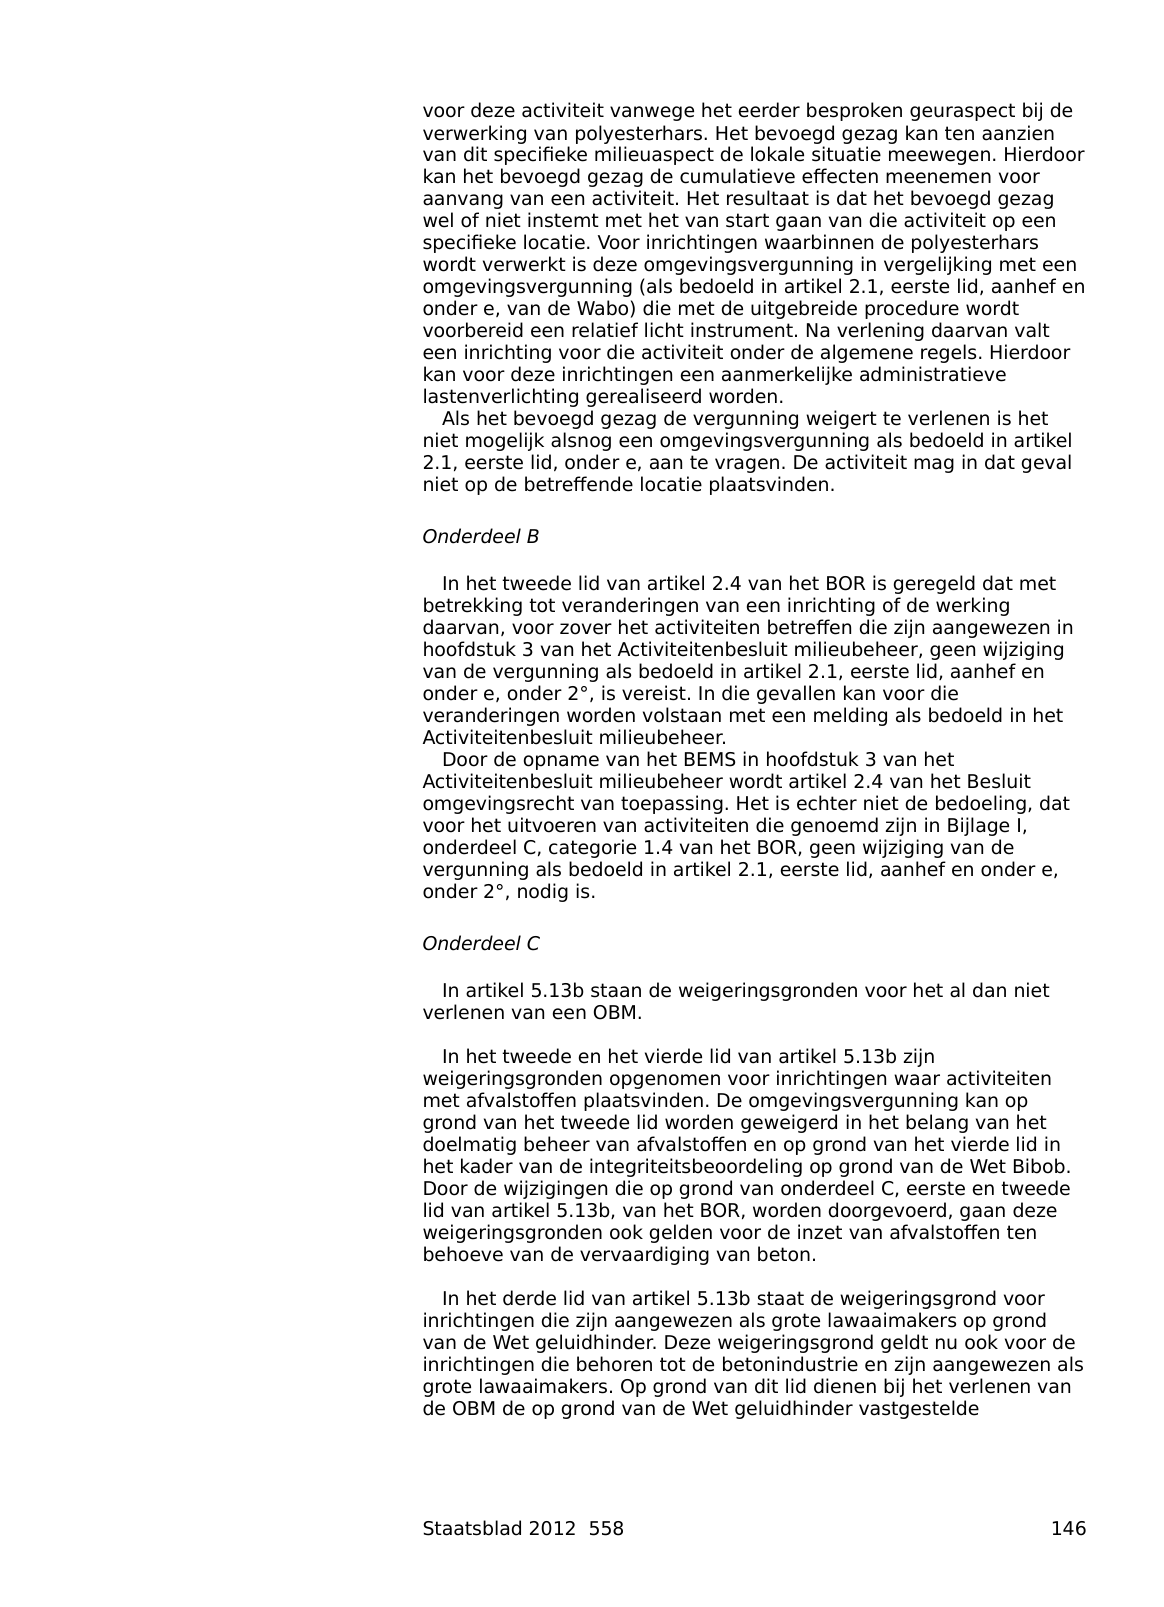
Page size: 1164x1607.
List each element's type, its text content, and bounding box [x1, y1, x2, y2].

text In het tweede lid van artikel 2.4 van het BOR is geregeld dat met betrekking tot veranderingen van een inrichting of de werking daarvan, voor zover het activiteiten betreffen die zijn aangewezen in hoofdstuk 3 van het Activiteitenbesluit milieubeheer, geen wijziging van de vergunning als bedoeld in artikel 2.1, eerste lid, aanhef en onder e, onder 2°, is vereist. In die gevallen kan voor die veranderingen worden volstaan met een melding als bedoeld in het Activiteitenbesluit milieubeheer. [422, 573, 1087, 749]
subtitle Onderdeel B [422, 526, 1087, 548]
text Als het bevoegd gezag de vergunning weigert te verlenen is het niet mogelijk alsnog een omgevingsvergunning als bedoeld in artikel 2.1, eerste lid, onder e, aan te vragen. De activiteit mag in dat geval niet op de betreffende locatie plaatsvinden. [422, 408, 1087, 496]
text Door de opname van het BEMS in hoofdstuk 3 van het Activiteitenbesluit milieubeheer wordt artikel 2.4 van het Besluit omgevingsrecht van toepassing. Het is echter niet de bedoeling, dat voor het uitvoeren van activiteiten die genoemd zijn in Bijlage I, onderdeel C, categorie 1.4 van het BOR, geen wijziging van de vergunning als bedoeld in artikel 2.1, eerste lid, aanhef en onder e, onder 2°, nodig is. [422, 749, 1087, 903]
text voor deze activiteit vanwege het eerder besproken geuraspect bij de verwerking van polyesterhars. Het bevoegd gezag kan ten aanzien van dit specifieke milieuaspect de lokale situatie meewegen. Hierdoor kan het bevoegd gezag de cumulatieve effecten meenemen voor aanvang van een activiteit. Het resultaat is dat het bevoegd gezag wel of niet instemt met het van start gaan van die activiteit op een specifieke locatie. Voor inrichtingen waarbinnen de polyesterhars wordt verwerkt is deze omgevingsvergunning in vergelijking met een omgevingsvergunning (als bedoeld in artikel 2.1, eerste lid, aanhef en onder e, van de Wabo) die met de uitgebreide procedure wordt voorbereid een relatief licht instrument. Na verlening daarvan valt een inrichting voor die activiteit onder de algemene regels. Hierdoor kan voor deze inrichtingen een aanmerkelijke administratieve lastenverlichting gerealiseerd worden. [422, 100, 1087, 408]
text In artikel 5.13b staan de weigeringsgronden voor het al dan niet verlenen van een OBM. [422, 980, 1087, 1024]
text In het tweede en het vierde lid van artikel 5.13b zijn weigeringsgronden opgenomen voor inrichtingen waar activiteiten met afvalstoffen plaatsvinden. De omgevingsvergunning kan op grond van het tweede lid worden geweigerd in het belang van het doelmatig beheer van afvalstoffen en op grond van het vierde lid in het kader van de integriteitsbeoordeling op grond van de Wet Bibob. Door de wijzigingen die op grond van onderdeel C, eerste en tweede lid van artikel 5.13b, van het BOR, worden doorgevoerd, gaan deze weigeringsgronden ook gelden voor de inzet van afvalstoffen ten behoeve van de vervaardiging van beton. [422, 1046, 1087, 1266]
text In het derde lid van artikel 5.13b staat de weigeringsgrond voor inrichtingen die zijn aangewezen als grote lawaaimakers op grond van de Wet geluidhinder. Deze weigeringsgrond geldt nu ook voor de inrichtingen die behoren tot de betonindustrie en zijn aangewezen als grote lawaaimakers. Op grond van dit lid dienen bij het verlenen van de OBM de op grond van de Wet geluidhinder vastgestelde [422, 1288, 1087, 1420]
subtitle Onderdeel C [422, 933, 1087, 955]
